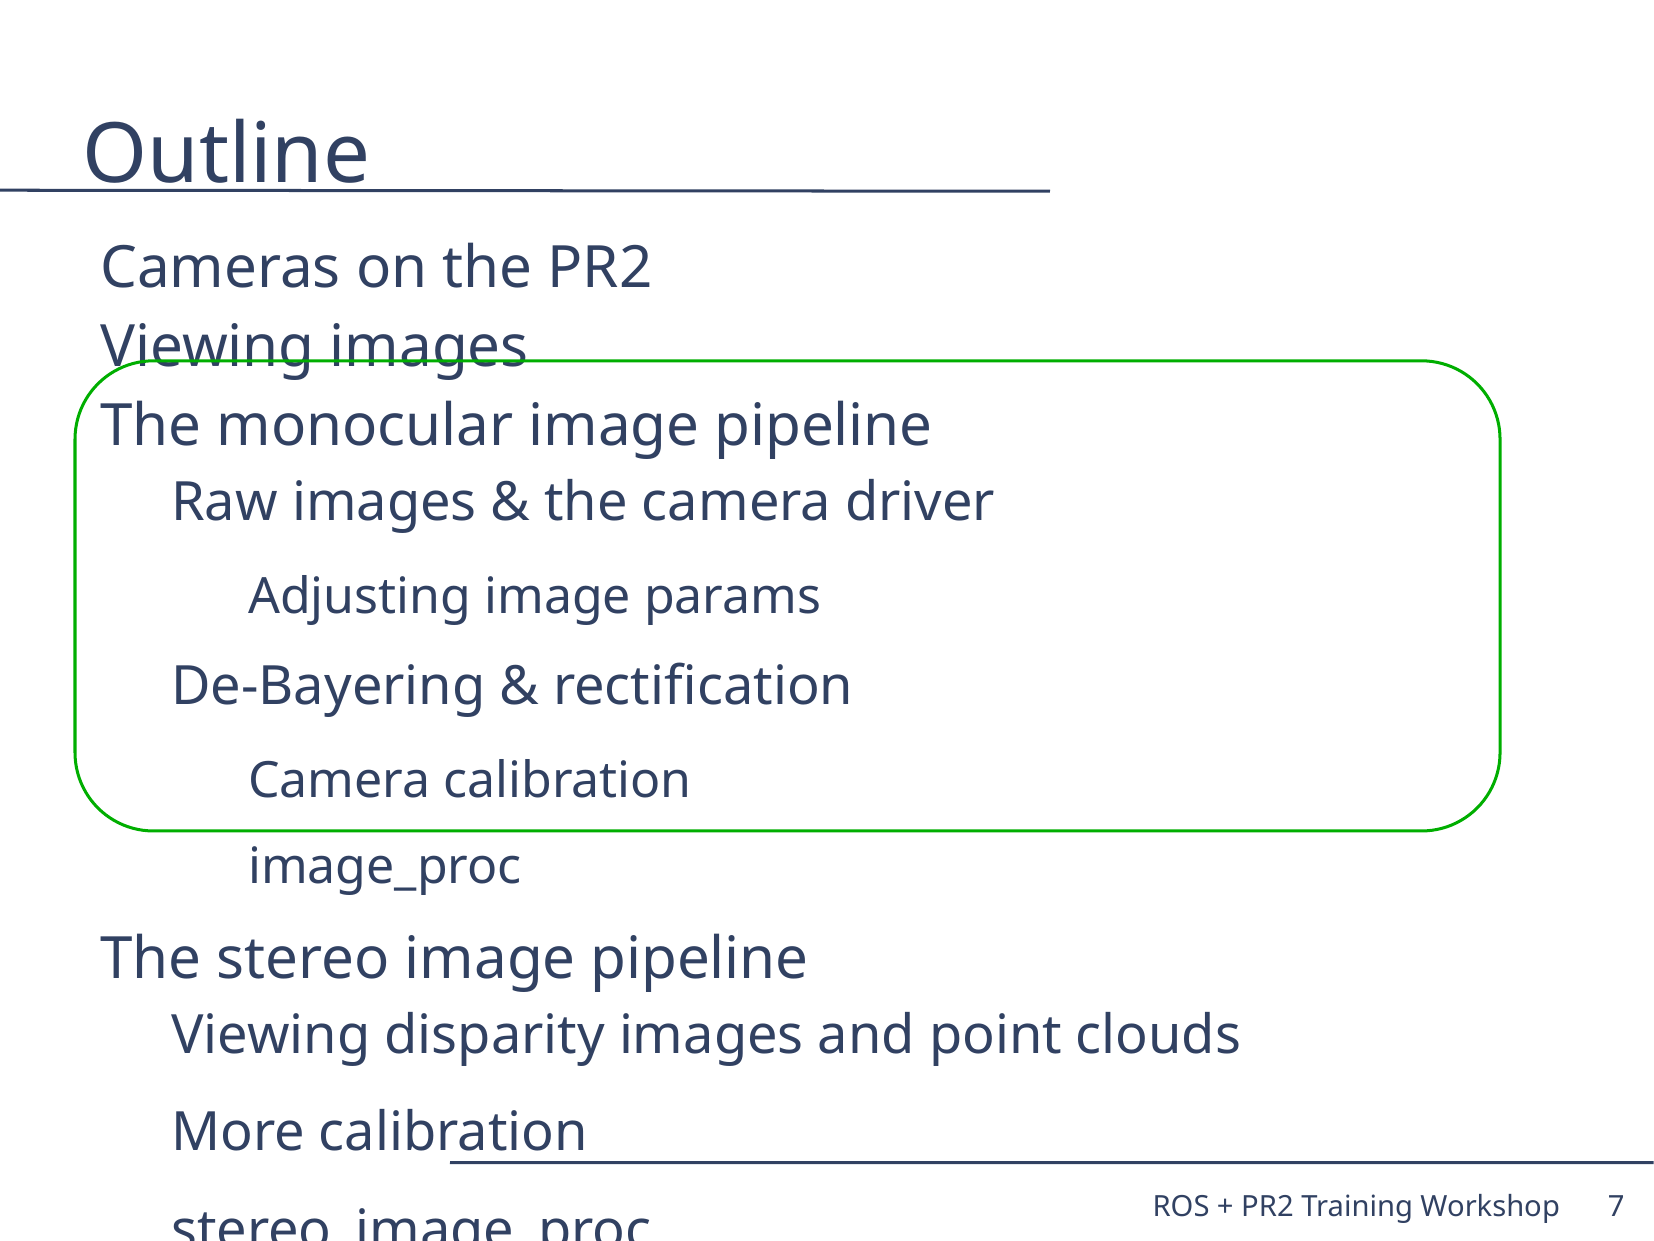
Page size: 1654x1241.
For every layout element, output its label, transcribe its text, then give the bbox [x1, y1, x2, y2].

list Cameras on the PR2 Viewing images The monocular image pipeline Raw images & the camera driver Adjusting image params De-Bayering & rectification Camera calibration image_proc The stereo image pipeline Viewing disparity images and point clouds More calibration stereo_image_proc [82, 363, 1498, 829]
list Cameras on the PR2 Viewing images The monocular image pipeline Raw images & the camera driver Adjusting image params De-Bayering & rectification Camera calibration image_proc The stereo image pipeline Viewing disparity images and point clouds More calibration stereo_image_proc [82, 225, 1571, 1163]
title Outline [82, 82, 1571, 218]
